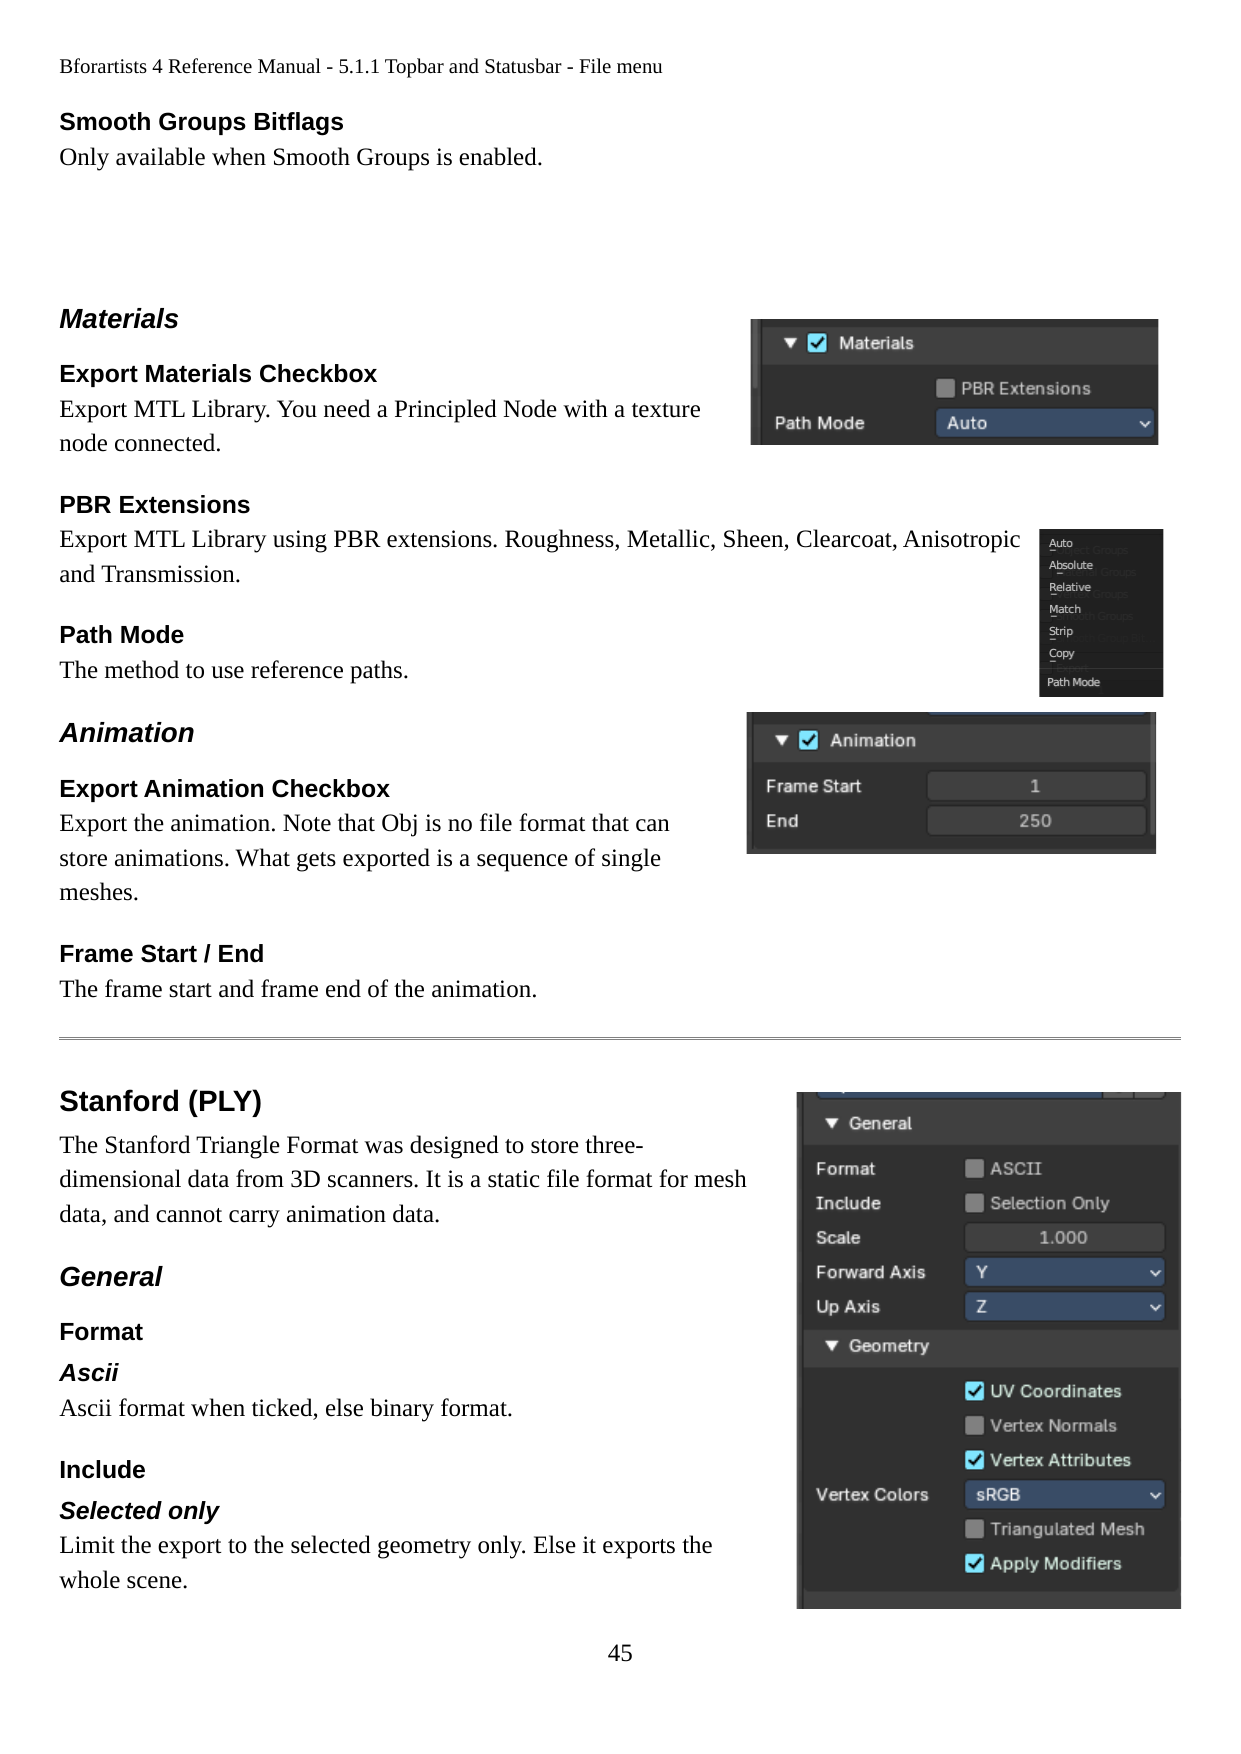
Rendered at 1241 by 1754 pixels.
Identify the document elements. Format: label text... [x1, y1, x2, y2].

text Export MTL Library using PBR extensions. Roughness, Metallic, Sheen, Clearcoat, Anisotropic and Transmission. [59, 524, 1181, 588]
subtitle Export Materials Checkbox [59, 359, 750, 387]
subtitle Path Mode [59, 621, 1039, 649]
text Limit the export to the selected geometry only. Else it exports the whole scene. [59, 1531, 796, 1594]
text The Stanford Triangle Format was designed to store three-dimensional data from 3D scanners. It is a static file format for mesh data, and cannot carry animation data. [59, 1130, 796, 1228]
subtitle Export Animation Checkbox [59, 774, 746, 802]
subtitle [1159, 359, 1181, 387]
subtitle [1157, 717, 1181, 749]
text Export the animation. Note that Obj is no file format that can store animations. What gets exported is a sequence of single meshes. [59, 808, 1181, 906]
subtitle [1164, 621, 1181, 649]
subtitle General [59, 1260, 796, 1292]
subtitle Smooth Groups Bitflags [59, 107, 1181, 136]
subtitle PBR Extensions [59, 490, 1181, 518]
text The frame start and frame end of the animation. [59, 974, 1181, 1003]
text The method to use reference paths. [59, 655, 1039, 684]
picture [750, 319, 1159, 445]
picture [1039, 529, 1164, 697]
subtitle Frame Start / End [59, 939, 1181, 968]
subtitle Format [59, 1317, 796, 1346]
text Export MTL Library. You need a Principled Node with a texture node connected. [59, 394, 1181, 457]
subtitle Animation [59, 717, 746, 749]
subtitle Selected only [59, 1496, 796, 1524]
subtitle Ascii [59, 1358, 796, 1387]
text Only available when Smooth Groups is enabled. [59, 142, 1181, 171]
picture [796, 1092, 1182, 1609]
picture [746, 712, 1157, 854]
subtitle Stanford (PLY) [59, 1084, 1181, 1117]
subtitle Materials [59, 302, 1181, 334]
subtitle Include [59, 1455, 796, 1483]
text Ascii format when ticked, else binary format. [59, 1393, 796, 1422]
subtitle [1157, 774, 1181, 802]
